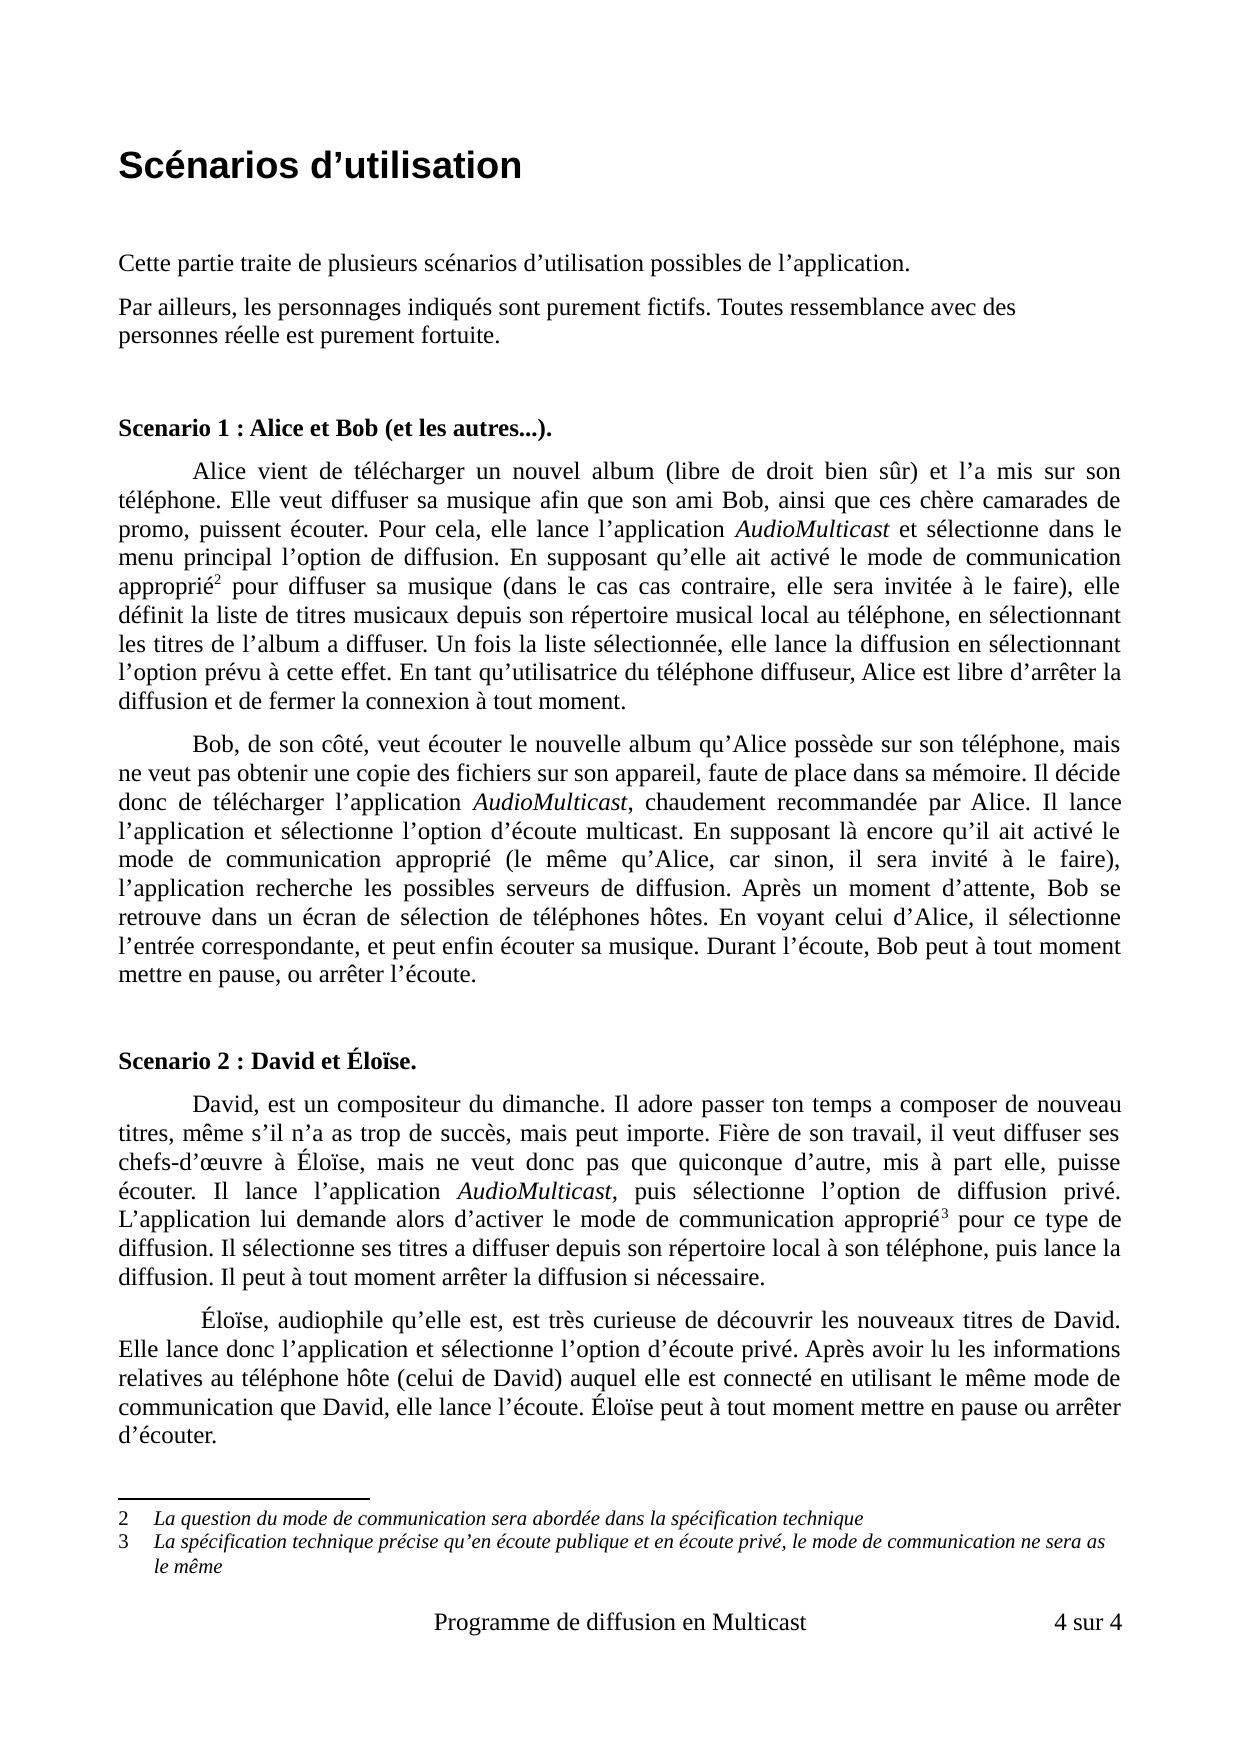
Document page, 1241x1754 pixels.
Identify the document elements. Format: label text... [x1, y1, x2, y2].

subtitle Scénarios d’utilisation [118, 143, 1122, 187]
text Éloïse, audiophile qu’elle est, est très curieuse de découvrir les nouveaux titres de David. Elle lance donc l’application et sélectionne l’option d’écoute privé. Après avoir lu les informations relatives au téléphone hôte (celui de David) auquel elle est connecté en utilisant le même mode de communication que David, elle lance l’écoute. Éloïse peut à tout moment mettre en pause ou arrêter d’écouter. [118, 1305, 1122, 1449]
text Scenario 2 : David et Éloïse. [118, 1046, 1122, 1075]
text La question du mode de communication sera abordée dans la spécification technique [118, 1505, 1122, 1529]
text Scenario 1 : Alice et Bob (et les autres...). [118, 413, 1122, 442]
text Par ailleurs, les personnages indiqués sont purement fictifs. Toutes ressemblance avec des personnes réelle est purement fortuite. [118, 292, 1122, 349]
text David, est un compositeur du dimanche. Il adore passer ton temps a composer de nouveau titres, même s’il n’a as trop de succès, mais peut importe. Fière de son travail, il veut diffuser ses chefs-d’œuvre à Éloïse, mais ne veut donc pas que quiconque d’autre, mis à part elle, puisse écouter. Il lance l’application AudioMulticast, puis sélectionne l’option de diffusion privé. L’application lui demande alors d’activer le mode de communication approprié pour ce type de diffusion. Il sélectionne ses titres a diffuser depuis son répertoire local à son téléphone, puis lance la diffusion. Il peut à tout moment arrêter la diffusion si nécessaire. [118, 1089, 1122, 1291]
text Bob, de son côté, veut écouter le nouvelle album qu’Alice possède sur son téléphone, mais ne veut pas obtenir une copie des fichiers sur son appareil, faute de place dans sa mémoire. Il décide donc de télécharger l’application AudioMulticast, chaudement recommandée par Alice. Il lance l’application et sélectionne l’option d’écoute multicast. En supposant là encore qu’il ait activé le mode de communication approprié (le même qu’Alice, car sinon, il sera invité à le faire), l’application recherche les possibles serveurs de diffusion. Après un moment d’attente, Bob se retrouve dans un écran de sélection de téléphones hôtes. En voyant celui d’Alice, il sélectionne l’entrée correspondante, et peut enfin écouter sa musique. Durant l’écoute, Bob peut à tout moment mettre en pause, ou arrêter l’écoute. [118, 729, 1122, 988]
text Alice vient de télécharger un nouvel album (libre de droit bien sûr) et l’a mis sur son téléphone. Elle veut diffuser sa musique afin que son ami Bob, ainsi que ces chère camarades de promo, puissent écouter. Pour cela, elle lance l’application AudioMulticast et sélectionne dans le menu principal l’option de diffusion. En supposant qu’elle ait activé le mode de communication approprié pour diffuser sa musique (dans le cas cas contraire, elle sera invitée à le faire), elle définit la liste de titres musicaux depuis son répertoire musical local au téléphone, en sélectionnant les titres de l’album a diffuser. Un fois la liste sélectionnée, elle lance la diffusion en sélectionnant l’option prévu à cette effet. En tant qu’utilisatrice du téléphone diffuseur, Alice est libre d’arrêter la diffusion et de fermer la connexion à tout moment. [118, 456, 1122, 715]
text La spécification technique précise qu’en écoute publique et en écoute privé, le mode de communication ne sera as le même [118, 1529, 1122, 1578]
text Cette partie traite de plusieurs scénarios d’utilisation possibles de l’application. [118, 248, 1122, 277]
